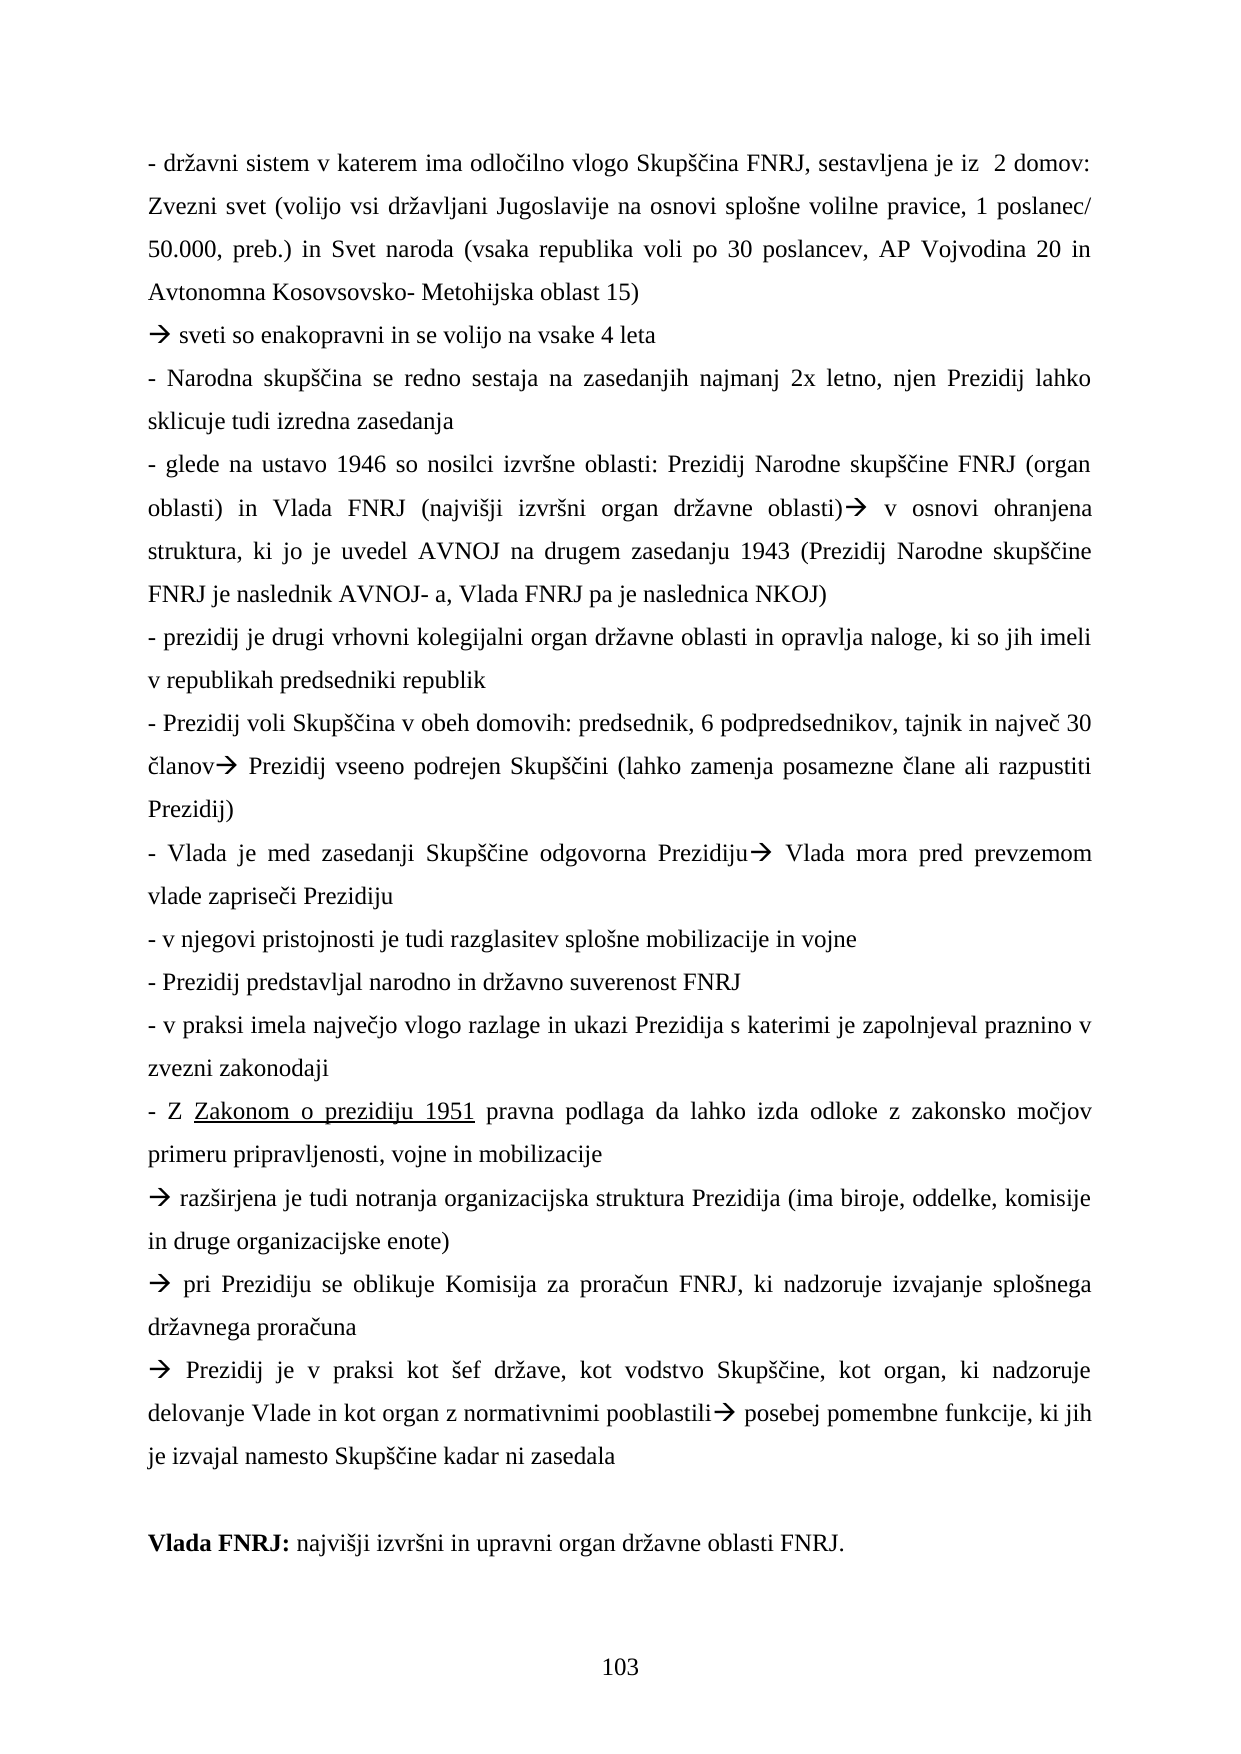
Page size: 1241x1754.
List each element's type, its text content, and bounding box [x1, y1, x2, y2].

text - Prezidij predstavljal narodno in državno suverenost FNRJ [148, 967, 1092, 996]
text - prezidij je drugi vrhovni kolegijalni organ državne oblasti in opravlja naloge, ki so jih imeli v republikah predsedniki republik [148, 622, 1092, 694]
text Vlada FNRJ: najvišji izvršni in upravni organ državne oblasti FNRJ. [148, 1528, 1092, 1556]
text - Z Zakonom o prezidiju 1951 pravna podlaga da lahko izda odloke z zakonsko močjov primeru pripravljenosti, vojne in mobilizacije [148, 1096, 1092, 1168]
text  sveti so enakopravni in se volijo na vsake 4 leta [148, 320, 1092, 349]
text - Prezidij voli Skupščina v obeh domovih: predsednik, 6 podpredsednikov, tajnik in največ 30 članov Prezidij vseeno podrejen Skupščini (lahko zamenja posamezne člane ali razpustiti Prezidij) [148, 708, 1092, 823]
text - glede na ustavo 1946 so nosilci izvršne oblasti: Prezidij Narodne skupščine FNRJ (organ oblasti) in Vlada FNRJ (najvišji izvršni organ državne oblasti) v osnovi ohranjena struktura, ki jo je uvedel AVNOJ na drugem zasedanju 1943 (Prezidij Narodne skupščine FNRJ je naslednik AVNOJ- a, Vlada FNRJ pa je naslednica NKOJ) [148, 449, 1092, 608]
text - državni sistem v katerem ima odločilno vlogo Skupščina FNRJ, sestavljena je iz 2 domov: Zvezni svet (volijo vsi državljani Jugoslavije na osnovi splošne volilne pravice, 1 poslanec/ 50.000, preb.) in Svet naroda (vsaka republika voli po 30 poslancev, AP Vojvodina 20 in Avtonomna Kosovsovsko- Metohijska oblast 15) [148, 148, 1092, 306]
text - Narodna skupščina se redno sestaja na zasedanjih najmanj 2x letno, njen Prezidij lahko sklicuje tudi izredna zasedanja [148, 363, 1092, 435]
text  Prezidij je v praksi kot šef države, kot vodstvo Skupščine, kot organ, ki nadzoruje delovanje Vlade in kot organ z normativnimi pooblastili posebej pomembne funkcije, ki jih je izvajal namesto Skupščine kadar ni zasedala [148, 1355, 1092, 1470]
text  pri Prezidiju se oblikuje Komisija za proračun FNRJ, ki nadzoruje izvajanje splošnega državnega proračuna [148, 1269, 1092, 1341]
text  razširjena je tudi notranja organizacijska struktura Prezidija (ima biroje, oddelke, komisije in druge organizacijske enote) [148, 1183, 1092, 1254]
text - Vlada je med zasedanji Skupščine odgovorna Prezidiju Vlada mora pred prevzemom vlade zapriseči Prezidiju [148, 838, 1092, 909]
text - v praksi imela največjo vlogo razlage in ukazi Prezidija s katerimi je zapolnjeval praznino v zvezni zakonodaji [148, 1010, 1092, 1082]
text - v njegovi pristojnosti je tudi razglasitev splošne mobilizacije in vojne [148, 924, 1092, 953]
